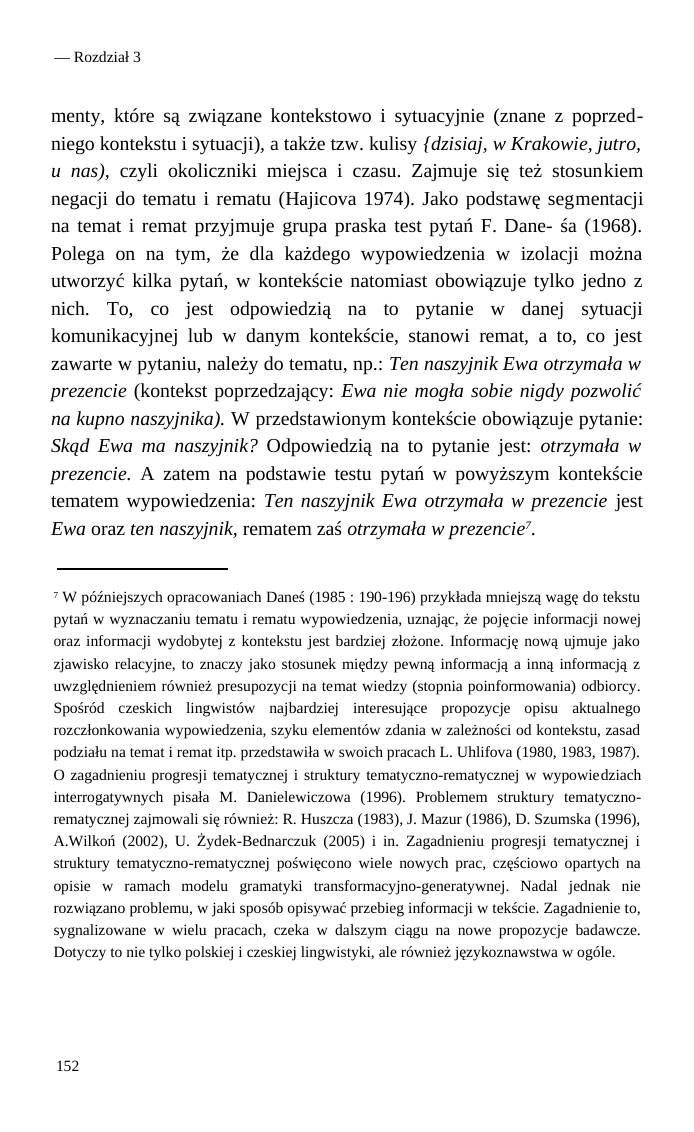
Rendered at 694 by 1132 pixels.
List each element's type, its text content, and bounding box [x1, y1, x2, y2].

text 7 W późniejszych opracowaniach Daneś (1985 : 190-196) przykłada mniejszą wagę do tekstu pytań w wyznaczaniu tematu i rematu wypowiedzenia, uznając, że poję­cie informacji nowej oraz informacji wydobytej z kontekstu jest bardziej złożone. Informację nową ujmuje jako zjawisko relacyjne, to znaczy jako stosunek między pewną informacją a inną informacją z uwzględnieniem również presupozycji na te­mat wiedzy (stopnia poinformowania) odbiorcy. Spośród czeskich lingwistów naj­bardziej interesujące propozycje opisu aktualnego rozczłonkowania wypowiedze­nia, szyku elementów zdania w zależności od kontekstu, zasad podziału na temat i remat itp. przedstawiła w swoich pracach L. Uhlifova (1980, 1983, 1987). O za­gadnieniu progresji tematycznej i struktury tematyczno-rematycznej w wypowie­dziach interrogatywnych pisała M. Danielewiczowa (1996). Problemem struktu­ry tematyczno-rematycznej zajmowali się również: R. Huszcza (1983), J. Mazur (1986), D. Szumska (1996), A.Wilkoń (2002), U. Żydek-Bednarczuk (2005) i in. Zagadnieniu progresji tematycznej i struktury tematyczno-rematycznej poświęco­no wiele nowych prac, częściowo opartych na opisie w ramach modelu gramatyki transformacyjno-generatywnej. Nadal jednak nie rozwiązano problemu, w jaki spo­sób opisywać przebieg informacji w tekście. Zagadnienie to, sygnalizowane w wielu pracach, czeka w dalszym ciągu na nowe propozycje badawcze. Dotyczy to nie tylko polskiej i czeskiej lingwistyki, ale również językoznawstwa w ogóle. [53, 588, 641, 961]
text 152 [56, 1057, 85, 1075]
text — Rozdział 3 [54, 47, 148, 65]
text menty, które są związane kontekstowo i sytuacyjnie (znane z poprzed­niego kontekstu i sytuacji), a także tzw. kulisy {dzisiaj, w Krakowie, jutro, u nas), czyli okoliczniki miejsca i czasu. Zajmuje się też stosun­kiem negacji do tematu i rematu (Hajicova 1974). Jako podstawę seg­mentacji na temat i remat przyjmuje grupa praska test pytań F. Dane- śa (1968). Polega on na tym, że dla każdego wypowiedzenia w izolacji można utworzyć kilka pytań, w kontekście natomiast obowiązuje tylko jedno z nich. To, co jest odpowiedzią na to pytanie w danej sytuacji komunikacyjnej lub w danym kontekście, stanowi remat, a to, co jest zawarte w pytaniu, należy do tematu, np.: Ten naszyjnik Ewa otrzymała w prezencie (kontekst poprzedzający: Ewa nie mogła sobie nigdy pozwolić na kupno naszyjnika). W przedstawionym kontekście obowiązuje pyta­nie: Skąd Ewa ma naszyjnik? Odpowiedzią na to pytanie jest: otrzymała w prezencie. A zatem na podstawie testu pytań w powyższym kontekście tematem wypowiedzenia: Ten naszyjnik Ewa otrzymała w prezencie jest Ewa oraz ten naszyjnik, rematem zaś otrzymała w prezencie7. [51, 104, 643, 540]
